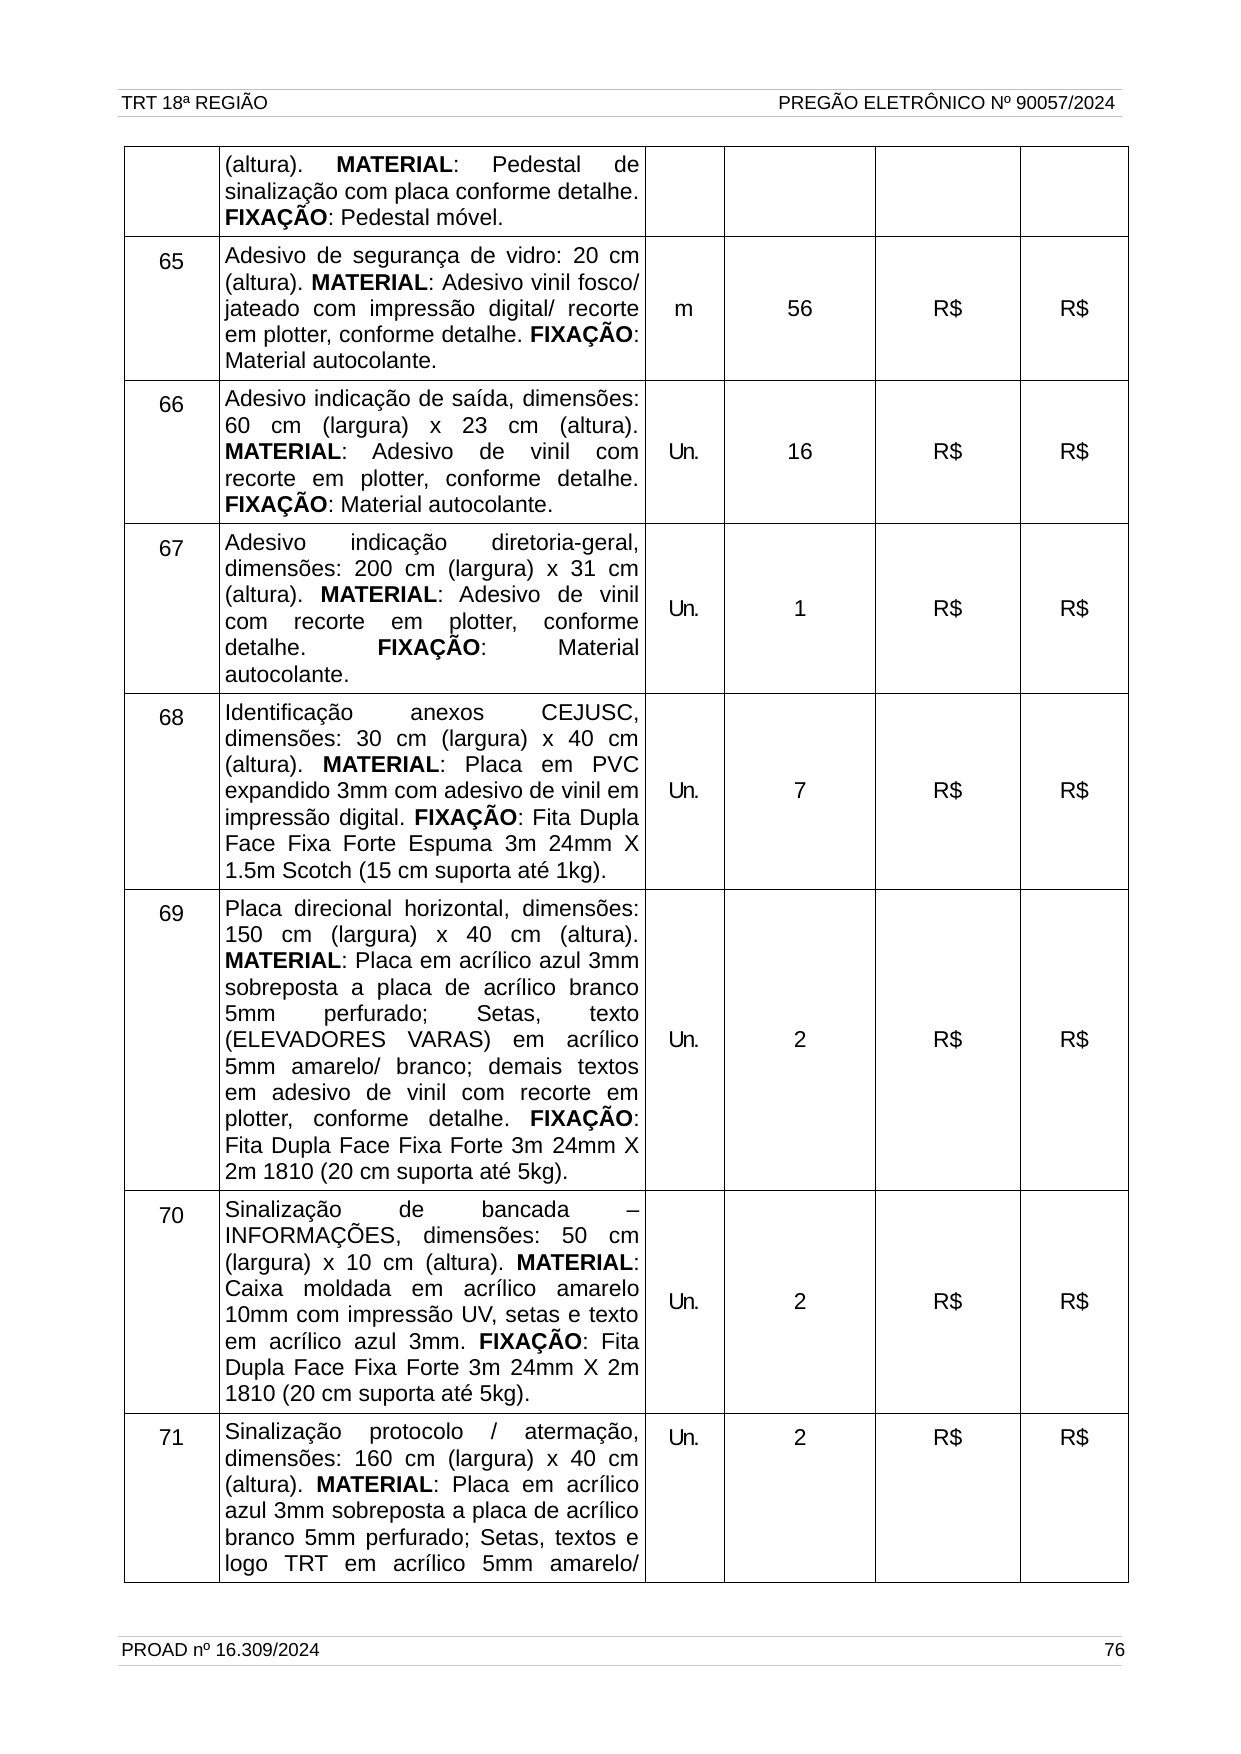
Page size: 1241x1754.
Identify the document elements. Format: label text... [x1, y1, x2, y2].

table_cell Identificação anexos CEJUSC, dimensões: 30 cm (largura) x 40 cm (altura). MATERIAL: Placa em PVC expandido 3mm com adesivo de vinil em impressão digital. FIXAÇÃO: Fita Dupla Face Fixa Forte Espuma 3m 24mm X 1.5m Scotch (15 cm suporta até 1kg). [220, 694, 645, 889]
table_cell R$ [876, 1191, 1020, 1412]
table_cell Sinalização de bancada – INFORMAÇÕES, dimensões: 50 cm (largura) x 10 cm (altura). MATERIAL: Caixa moldada em acrílico amarelo 10mm com impressão UV, setas e texto em acrílico azul 3mm. FIXAÇÃO: Fita Dupla Face Fixa Forte 3m 24mm X 2m 1810 (20 cm suporta até 5kg). [220, 1191, 645, 1412]
table_cell Sinalização protocolo / atermação, dimensões: 160 cm (largura) x 40 cm (altura). MATERIAL: Placa em acrílico azul 3mm sobreposta a placa de acrílico branco 5mm perfurado; Setas, textos e logo TRT em acrílico 5mm amarelo/ [220, 1414, 645, 1582]
table_cell R$ [876, 694, 1020, 889]
table_cell Un. [646, 524, 724, 693]
table_cell [876, 147, 1020, 236]
table_cell [1021, 147, 1128, 236]
table_cell R$ [876, 381, 1020, 523]
table_cell Adesivo de segurança de vidro: 20 cm (altura). MATERIAL: Adesivo vinil fosco/ jateado com impressão digital/ recorte em plotter, conforme detalhe. FIXAÇÃO: Material autocolante. [220, 237, 645, 379]
table_cell R$ [1021, 1414, 1128, 1582]
table_cell [125, 147, 219, 236]
table_cell Adesivo indicação de saída, dimensões: 60 cm (largura) x 23 cm (altura). MATERIAL: Adesivo de vinil com recorte em plotter, conforme detalhe. FIXAÇÃO: Material autocolante. [220, 381, 645, 523]
table_cell 56 [725, 237, 875, 379]
table_cell 69 [125, 890, 219, 1190]
table_cell Un. [646, 1414, 724, 1582]
table_cell Un. [646, 381, 724, 523]
table_cell [646, 147, 724, 236]
table_cell R$ [1021, 890, 1128, 1190]
table_cell 70 [125, 1191, 219, 1412]
table_cell Adesivo indicação diretoria-geral, dimensões: 200 cm (largura) x 31 cm (altura). MATERIAL: Adesivo de vinil com recorte em plotter, conforme detalhe. FIXAÇÃO: Material autocolante. [220, 524, 645, 693]
table_cell R$ [876, 890, 1020, 1190]
table_cell 2 [725, 1191, 875, 1412]
table_cell 71 [125, 1414, 219, 1582]
table_cell (altura). MATERIAL: Pedestal de sinalização com placa conforme detalhe. FIXAÇÃO: Pedestal móvel. [220, 147, 645, 236]
table_cell 16 [725, 381, 875, 523]
table_cell R$ [1021, 524, 1128, 693]
table_cell R$ [1021, 694, 1128, 889]
table_cell 2 [725, 890, 875, 1190]
table_cell R$ [876, 237, 1020, 379]
table_cell 2 [725, 1414, 875, 1582]
table_cell 66 [125, 381, 219, 523]
table_cell Un. [646, 1191, 724, 1412]
table_cell 7 [725, 694, 875, 889]
table_cell 1 [725, 524, 875, 693]
table_cell R$ [1021, 381, 1128, 523]
table_cell R$ [876, 1414, 1020, 1582]
table_cell Placa direcional horizontal, dimensões: 150 cm (largura) x 40 cm (altura). MATERIAL: Placa em acrílico azul 3mm sobreposta a placa de acrílico branco 5mm perfurado; Setas, texto (ELEVADORES VARAS) em acrílico 5mm amarelo/ branco; demais textos em adesivo de vinil com recorte em plotter, conforme detalhe. FIXAÇÃO: Fita Dupla Face Fixa Forte 3m 24mm X 2m 1810 (20 cm suporta até 5kg). [220, 890, 645, 1190]
table_cell R$ [1021, 237, 1128, 379]
table_cell 68 [125, 694, 219, 889]
table_cell R$ [876, 524, 1020, 693]
table_cell 65 [125, 237, 219, 379]
table_cell Un. [646, 890, 724, 1190]
table_cell [725, 147, 875, 236]
table_cell m [646, 237, 724, 379]
table_cell Un. [646, 694, 724, 889]
table_cell 67 [125, 524, 219, 693]
table_cell R$ [1021, 1191, 1128, 1412]
